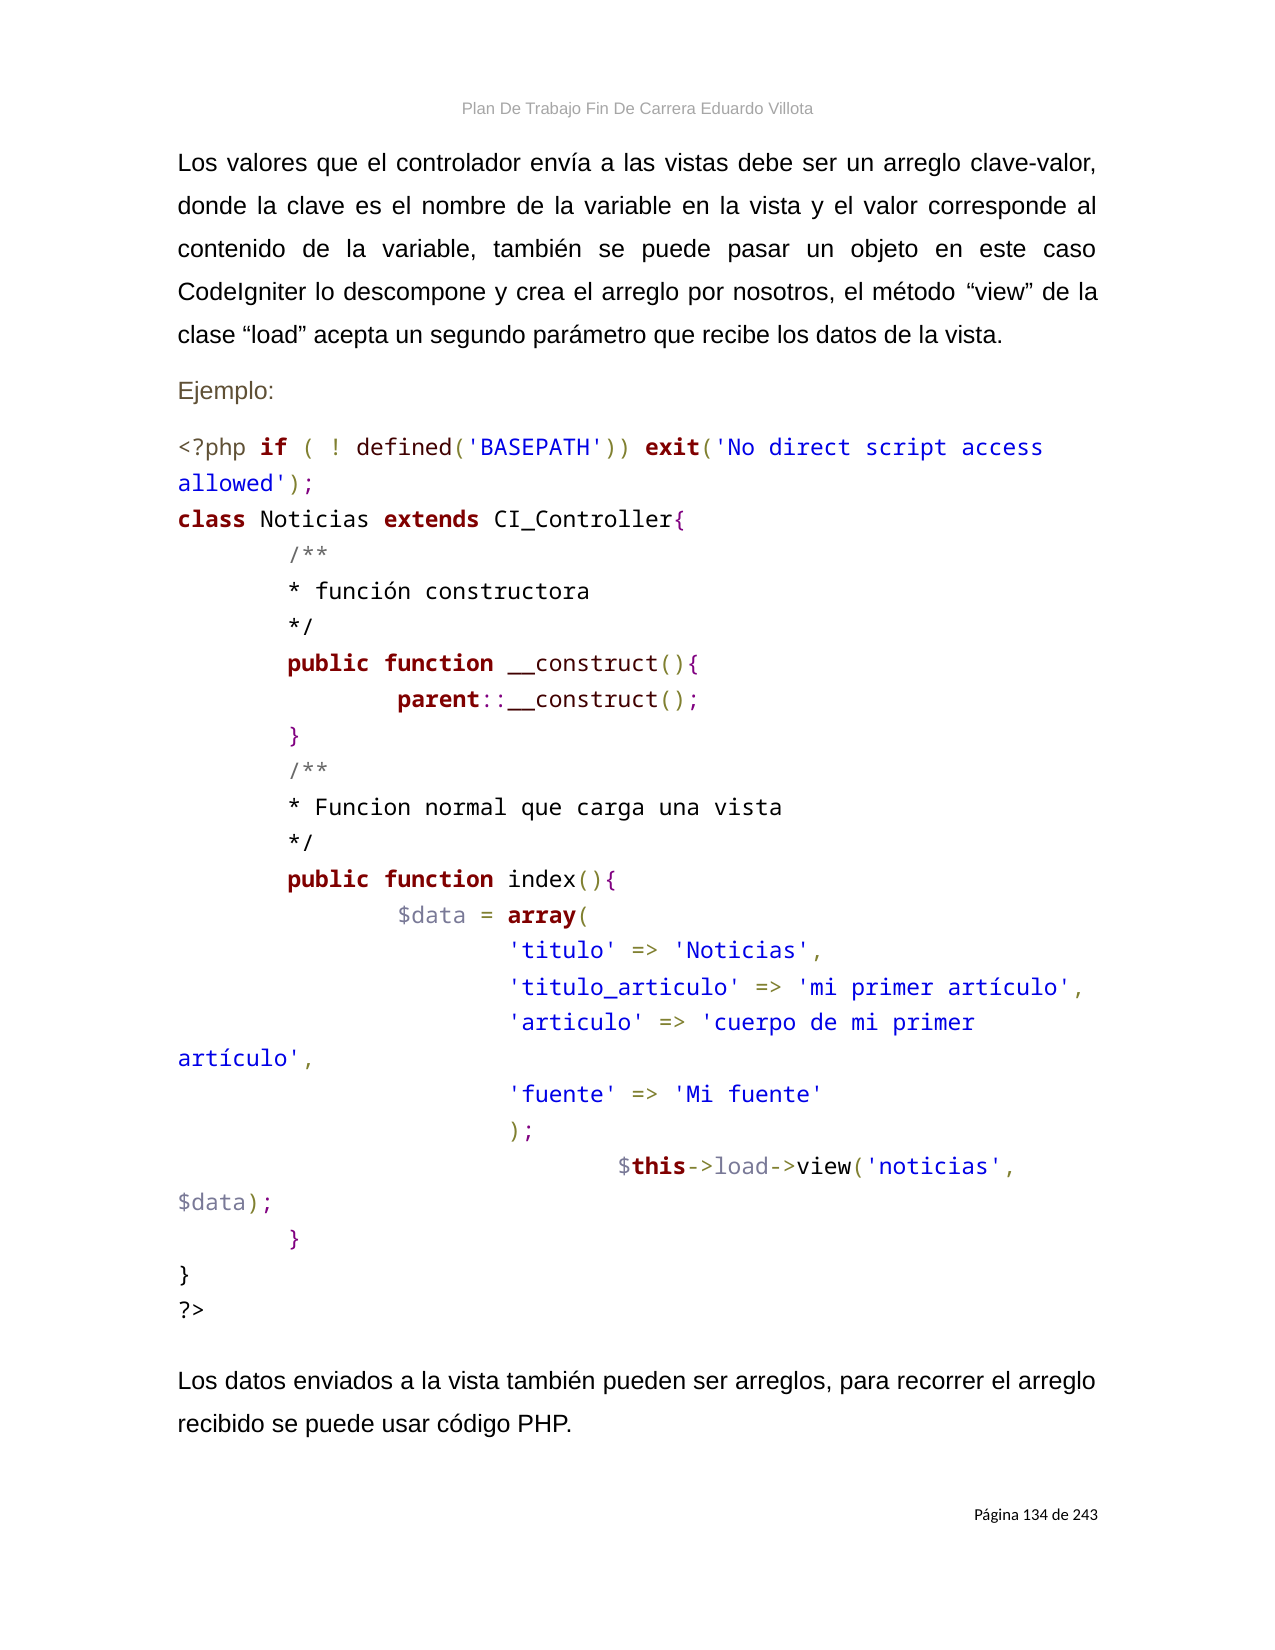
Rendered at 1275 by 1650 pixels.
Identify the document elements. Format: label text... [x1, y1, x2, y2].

text * función constructora [177, 575, 1098, 606]
text Ejemplo: [177, 376, 1098, 404]
text 'titulo' => 'Noticias', [177, 934, 1098, 966]
text 'titulo_articulo' => 'mi primer artículo', [177, 970, 1098, 1002]
text /** [177, 755, 1098, 786]
text 'fuente' => 'Mi fuente' [177, 1078, 1098, 1109]
text <?php if ( ! defined('BASEPATH')) exit('No direct script access allowed'); [177, 431, 1098, 498]
text public function __construct(){ [177, 647, 1098, 678]
text /** [177, 539, 1098, 570]
text */ [177, 827, 1098, 858]
text */ [177, 611, 1098, 642]
text parent::__construct(); [177, 683, 1098, 714]
text } [177, 1258, 1098, 1289]
text 'articulo' => 'cuerpo de mi primer artículo', [177, 1006, 1098, 1073]
text * Funcion normal que carga una vista [177, 791, 1098, 822]
text } [177, 719, 1098, 750]
text Los valores que el controlador envía a las vistas debe ser un arreglo clave-valor, donde la clave es el nombre de la variable en la vista y el valor corresponde al contenido de la variable, también se puede pasar un objeto en este caso CodeIgniter lo descompone y crea el arreglo por nosotros, el método “view” de la clase “load” acepta un segundo parámetro que recibe los datos de la vista. [177, 148, 1098, 349]
text $data = array( [177, 898, 1098, 930]
text ); [177, 1114, 1098, 1145]
text } [177, 1222, 1098, 1253]
text public function index(){ [177, 863, 1098, 894]
text ?> [177, 1294, 1098, 1325]
text class Noticias extends CI_Controller{ [177, 503, 1098, 534]
text $this->load->view('noticias',$data); [177, 1150, 1098, 1217]
text Los datos enviados a la vista también pueden ser arreglos, para recorrer el arreglo recibido se puede usar código PHP. [177, 1366, 1098, 1438]
